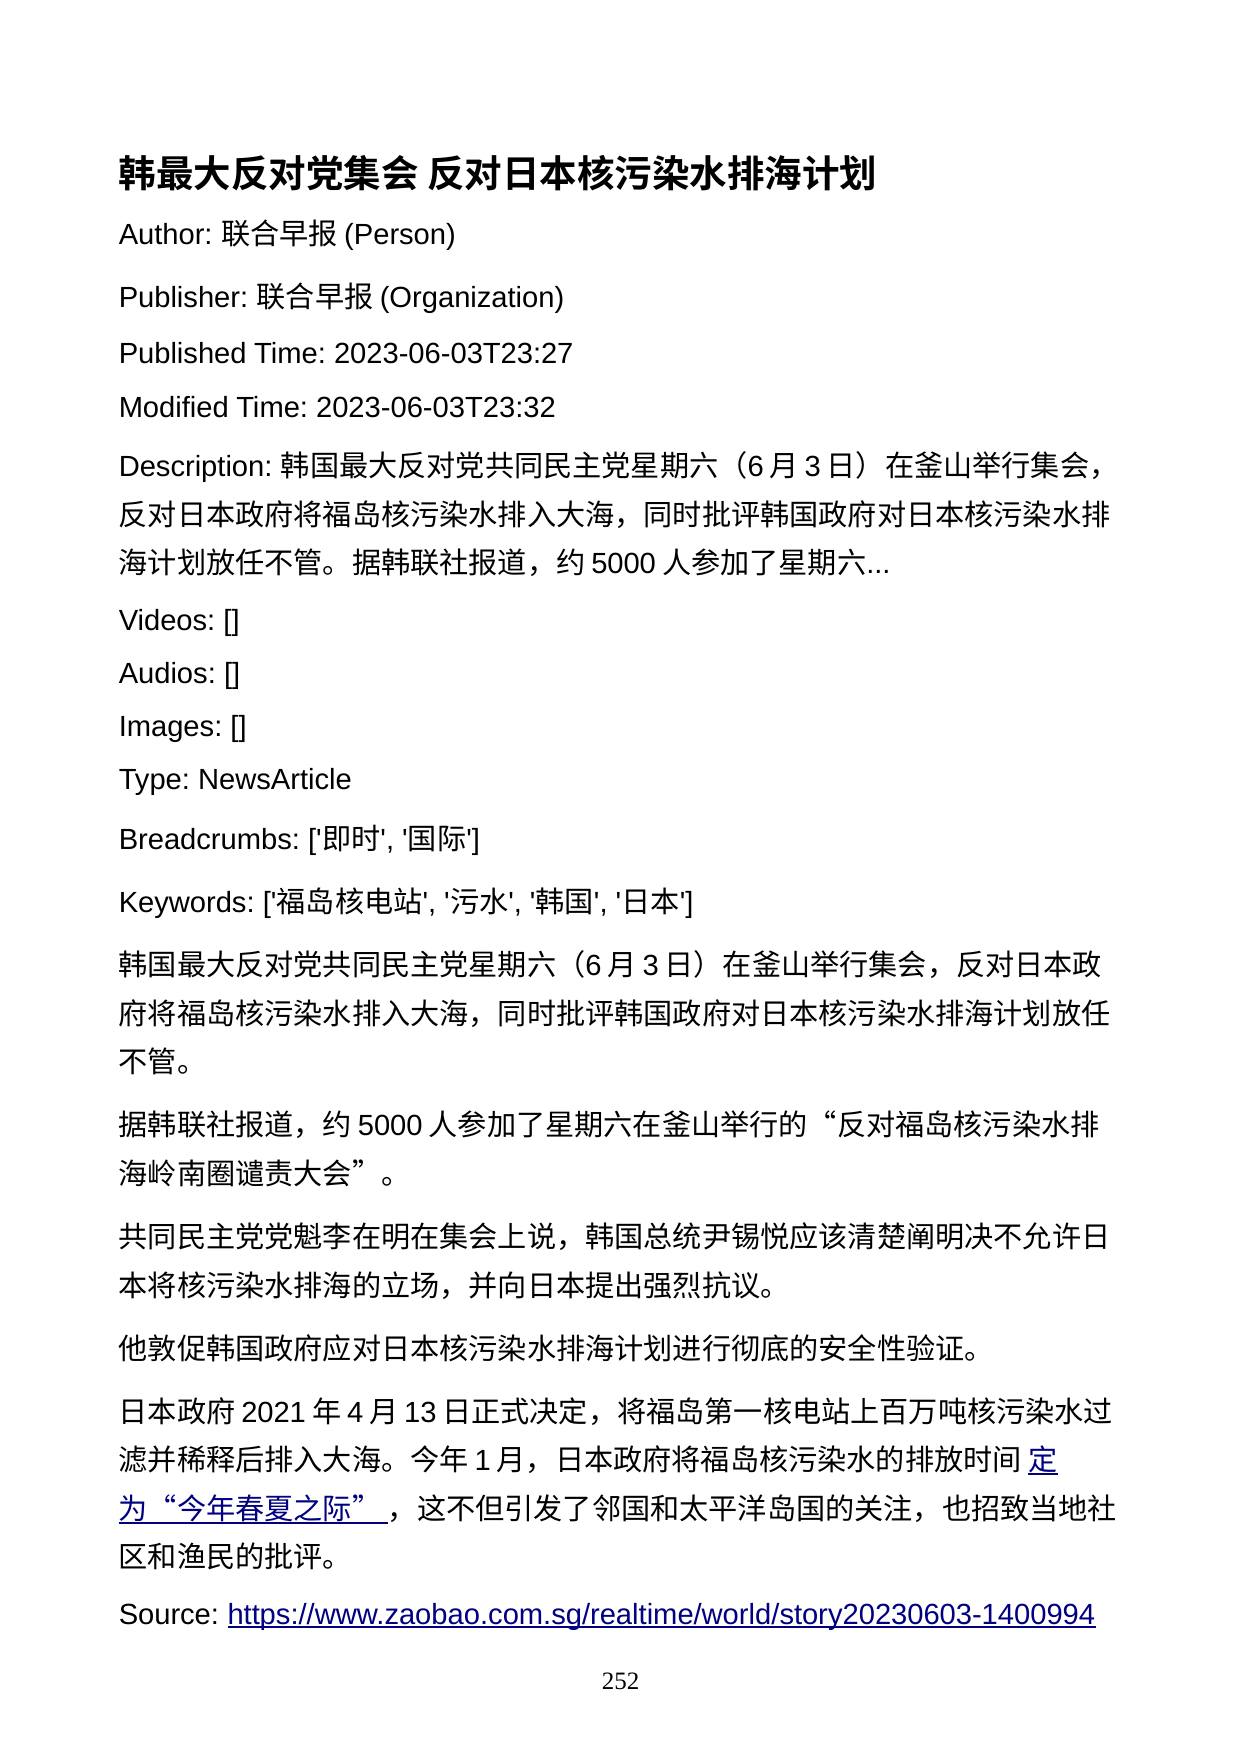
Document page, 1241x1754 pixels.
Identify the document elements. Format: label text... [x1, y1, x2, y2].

text Source: https://www.zaobao.com.sg/realtime/world/story20230603-1400994 [118, 1597, 1122, 1631]
text Author: 联合早报 (Person) [118, 210, 1122, 253]
text 韩国最大反对党共同民主党星期六（6月3日）在釜山举行集会，反对日本政府将福岛核污染水排入大海，同时批评韩国政府对日本核污染水排海计划放任不管。 [118, 942, 1122, 1081]
text Modified Time: 2023-06-03T23:32 [118, 390, 1122, 423]
text Type: NewsArticle [118, 762, 1122, 796]
text Audios: [] [118, 656, 1122, 690]
text Publisher: 联合早报 (Organization) [118, 273, 1122, 316]
text Breadcrumbs: ['即时', '国际'] [118, 816, 1122, 858]
text Videos: [] [118, 603, 1122, 637]
text 共同民主党党魁李在明在集会上说，韩国总统尹锡悦应该清楚阐明决不允许日本将核污染水排海的立场，并向日本提出强烈抗议。 [118, 1214, 1122, 1304]
text 据韩联社报道，约5000人参加了星期六在釜山举行的“反对福岛核污染水排海岭南圈谴责大会”。 [118, 1102, 1122, 1193]
text Description: 韩国最大反对党共同民主党星期六（6月3日）在釜山举行集会，反对日本政府将福岛核污染水排入大海，同时批评韩国政府对日本核污染水排海计划放任不管。据韩联社报道，约5000人参加了星期六... [118, 443, 1122, 582]
text Keywords: ['福岛核电站', '污水', '韩国', '日本'] [118, 879, 1122, 921]
text 日本政府2021年4月13日正式决定，将福岛第一核电站上百万吨核污染水过滤并稀释后排入大海。今年1月，日本政府将福岛核污染水的排放时间 定为“今年春夏之际” ，这不但引发了邻国和太平洋岛国的关注，也招致当地社区和渔民的批评。 [118, 1388, 1122, 1576]
text Images: [] [118, 709, 1122, 743]
text 他敦促韩国政府应对日本核污染水排海计划进行彻底的安全性验证。 [118, 1325, 1122, 1368]
text Published Time: 2023-06-03T23:27 [118, 337, 1122, 370]
subtitle 韩最大反对党集会 反对日本核污染水排海计划 [118, 143, 1122, 198]
